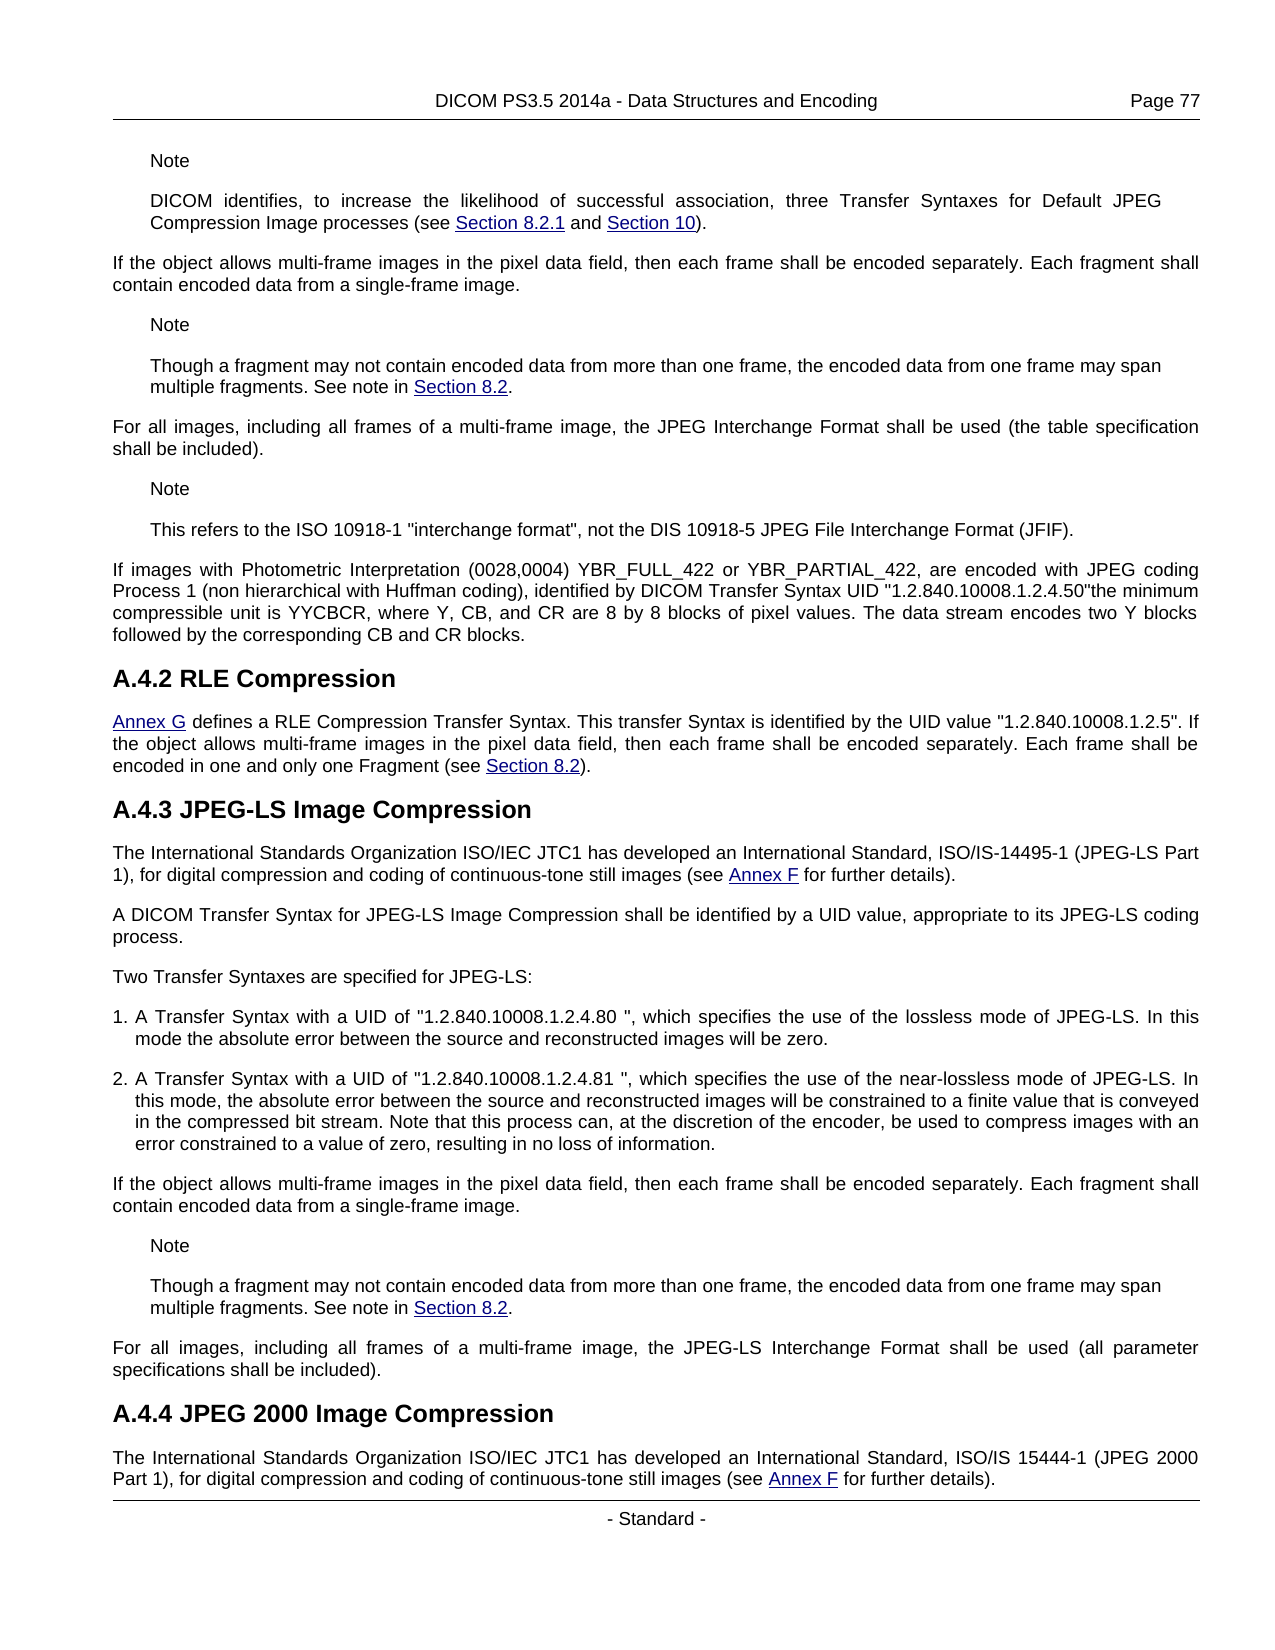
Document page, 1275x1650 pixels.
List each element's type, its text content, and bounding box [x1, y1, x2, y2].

text This refers to the ISO 10918-1 "interchange format", not the DIS 10918-5 JPEG File Interchange Format (JFIF). [150, 518, 1162, 540]
text DICOM identifies, to increase the likelihood of successful association, three Transfer Syntaxes for Default JPEG Compression Image processes (see Section 8.2.1 and Section 10). [150, 190, 1162, 233]
text For all images, including all frames of a multi-frame image, the JPEG Interchange Format shall be used (the table specification shall be included). [112, 416, 1200, 459]
text A DICOM Transfer Syntax for JPEG-LS Image Compression shall be identified by a UID value, appropriate to its JPEG-LS coding process. [112, 904, 1200, 947]
text Though a fragment may not contain encoded data from more than one frame, the encoded data from one frame may span multiple fragments. See note in Section 8.2. [150, 1275, 1162, 1318]
text The International Standards Organization ISO/IEC JTC1 has developed an International Standard, ISO/IS 15444-1 (JPEG 2000 Part 1), for digital compression and coding of continuous-tone still images (see Annex F for further details). [112, 1447, 1200, 1490]
text A.4.3 JPEG-LS Image Compression [112, 795, 1200, 823]
text Two Transfer Syntaxes are specified for JPEG-LS: [112, 966, 1200, 987]
text If the object allows multi-frame images in the pixel data field, then each frame shall be encoded separately. Each fragment shall contain encoded data from a single-frame image. [112, 252, 1200, 295]
text A.4.4 JPEG 2000 Image Compression [112, 1399, 1200, 1428]
text Note [150, 1235, 1162, 1257]
list A Transfer Syntax with a UID of "1.2.840.10008.1.2.4.80 ", which specifies the use of the lossless mode of JPEG-LS. In this mode the absolute error between the source and reconstructed images will be zero. [112, 1006, 1200, 1049]
text Annex G defines a RLE Compression Transfer Syntax. This transfer Syntax is identified by the UID value "1.2.840.10008.1.2.5". If the object allows multi-frame images in the pixel data field, then each frame shall be encoded separately. Each frame shall be encoded in one and only one Fragment (see Section 8.2). [112, 711, 1200, 776]
text Note [150, 314, 1162, 336]
list A Transfer Syntax with a UID of "1.2.840.10008.1.2.4.81 ", which specifies the use of the near-lossless mode of JPEG-LS. In this mode, the absolute error between the source and reconstructed images will be constrained to a finite value that is conveyed in the compressed bit stream. Note that this process can, at the discretion of the encoder, be used to compress images with an error constrained to a value of zero, resulting in no loss of information. [112, 1068, 1200, 1154]
text If images with Photometric Interpretation (0028,0004) YBR_FULL_422 or YBR_PARTIAL_422, are encoded with JPEG coding Process 1 (non hierarchical with Huffman coding), identified by DICOM Transfer Syntax UID "1.2.840.10008.1.2.4.50"the minimum compressible unit is YYCBCR, where Y, CB, and CR are 8 by 8 blocks of pixel values. The data stream encodes two Y blocks followed by the corresponding CB and CR blocks. [112, 559, 1200, 645]
text Though a fragment may not contain encoded data from more than one frame, the encoded data from one frame may span multiple fragments. See note in Section 8.2. [150, 354, 1162, 397]
text The International Standards Organization ISO/IEC JTC1 has developed an International Standard, ISO/IS-14495-1 (JPEG-LS Part 1), for digital compression and coding of continuous-tone still images (see Annex F for further details). [112, 842, 1200, 885]
text Note [150, 150, 1162, 172]
text For all images, including all frames of a multi-frame image, the JPEG-LS Interchange Format shall be used (all parameter specifications shall be included). [112, 1337, 1200, 1380]
text A.4.2 RLE Compression [112, 664, 1200, 692]
text Note [150, 478, 1162, 500]
text If the object allows multi-frame images in the pixel data field, then each frame shall be encoded separately. Each fragment shall contain encoded data from a single-frame image. [112, 1173, 1200, 1216]
